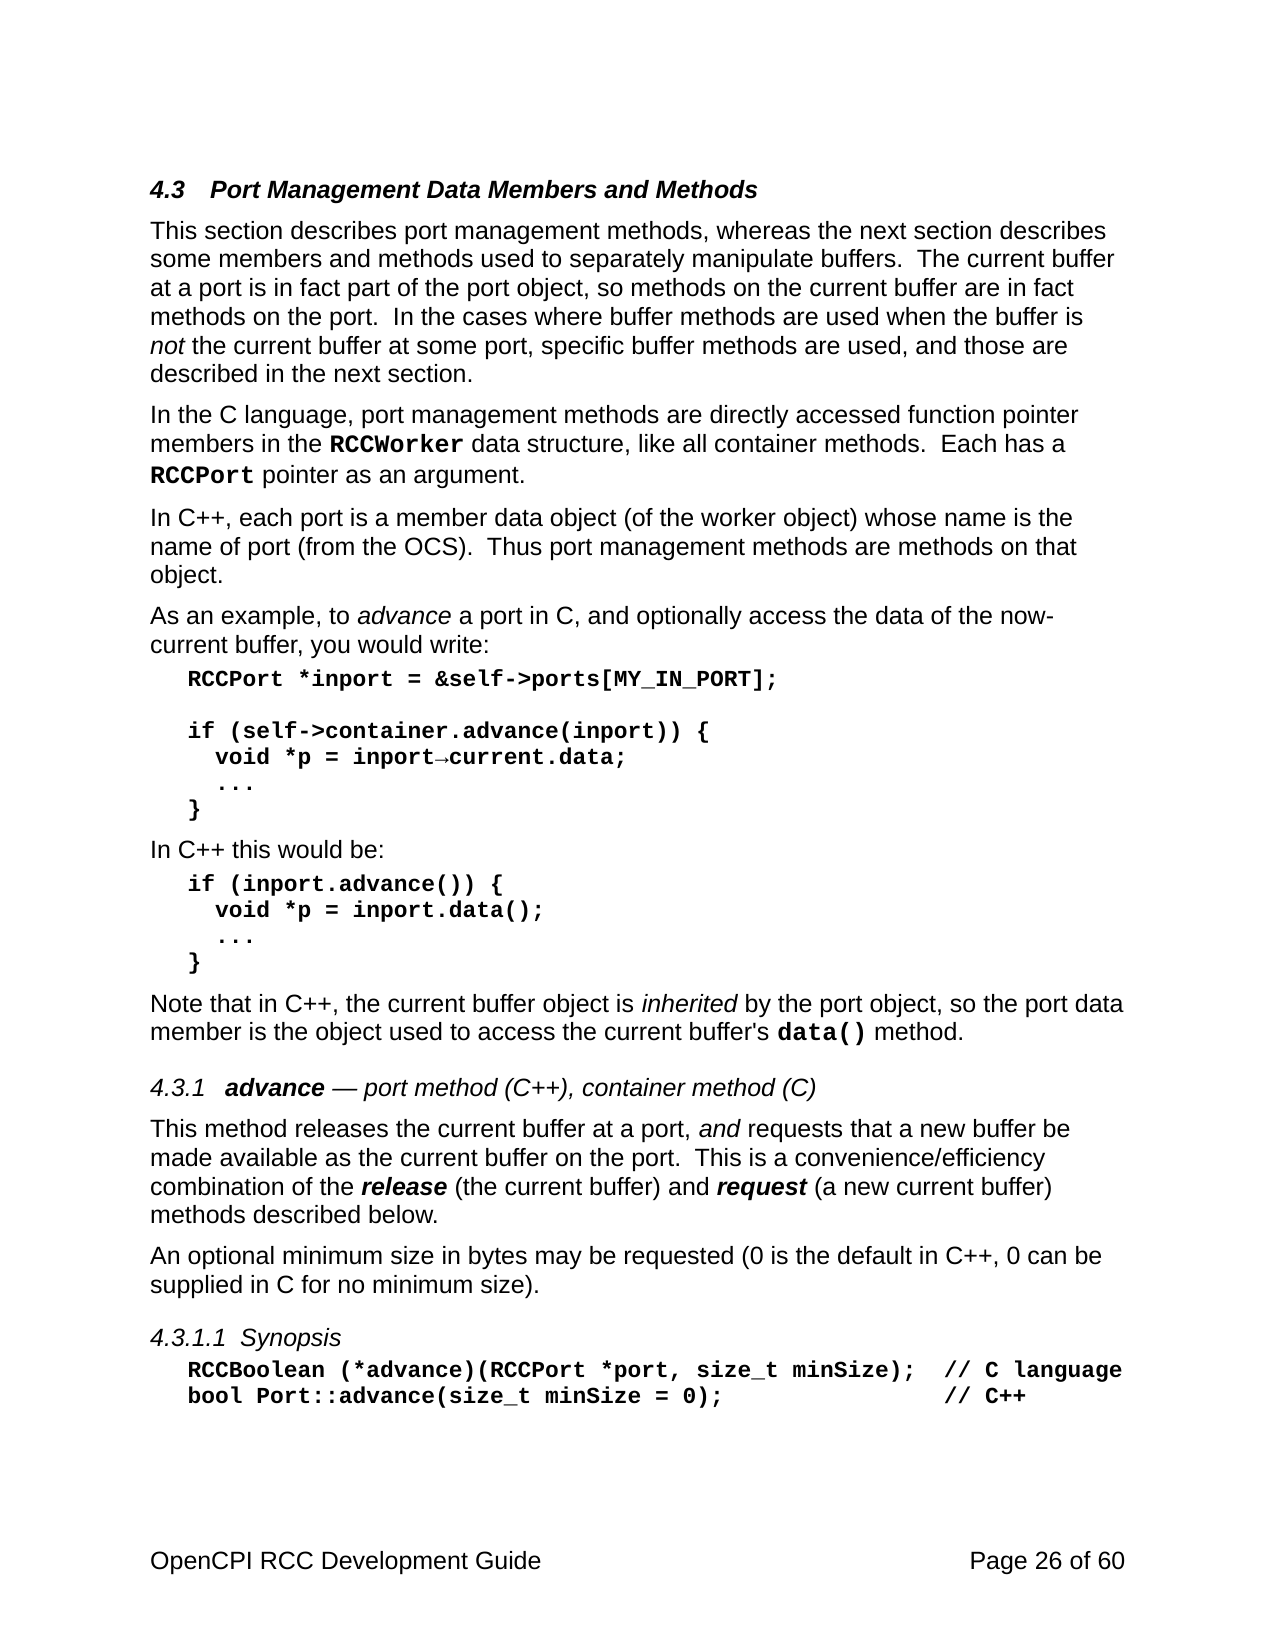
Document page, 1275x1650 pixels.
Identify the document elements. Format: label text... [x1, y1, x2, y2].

text As an example, to advance a port in C, and optionally access the data of the now-current buffer, you would write: [150, 601, 1125, 658]
text In C++, each port is a member data object (of the worker object) whose name is the name of port (from the OCS). Thus port management methods are methods on that object. [150, 503, 1125, 589]
subtitle advance — port method (C++), container method (C) [150, 1073, 1125, 1102]
subtitle Synopsis [150, 1323, 1125, 1352]
text RCCBoolean (*advance)(RCCPort *port, size_t minSize); // C language bool Port::advance(size_t minSize = 0); // C++ [187, 1358, 1125, 1410]
subtitle Port Management Data Members and Methods [150, 175, 1125, 204]
text This method releases the current buffer at a port, and requests that a new buffer be made available as the current buffer on the port. This is a convenience/efficiency combination of the release (the current buffer) and request (a new current buffer) methods described below. [150, 1114, 1125, 1229]
text Note that in C++, the current buffer object is inherited by the port object, so the port data member is the object used to access the current buffer's data() method. [150, 988, 1125, 1048]
text This section describes port management methods, whereas the next section describes some members and methods used to separately manipulate buffers. The current buffer at a port is in fact part of the port object, so methods on the current buffer are in fact methods on the port. In the cases where buffer methods are used when the buffer is not the current buffer at some port, specific buffer methods are used, and those are described in the next section. [150, 216, 1125, 388]
text if (inport.advance()) { void *p = inport.data(); ... } [187, 873, 1125, 977]
text In C++ this would be: [150, 835, 1125, 864]
text In the C language, port management methods are directly accessed function pointer members in the RCCWorker data structure, like all container methods. Each has a RCCPort pointer as an argument. [150, 400, 1125, 491]
text RCCPort *inport = &self->ports[MY_IN_PORT]; if (self->container.advance(inport)) { void *p = inport→current.data; ... } [187, 667, 1125, 823]
text An optional minimum size in bytes may be requested (0 is the default in C++, 0 can be supplied in C for no minimum size). [150, 1241, 1125, 1298]
